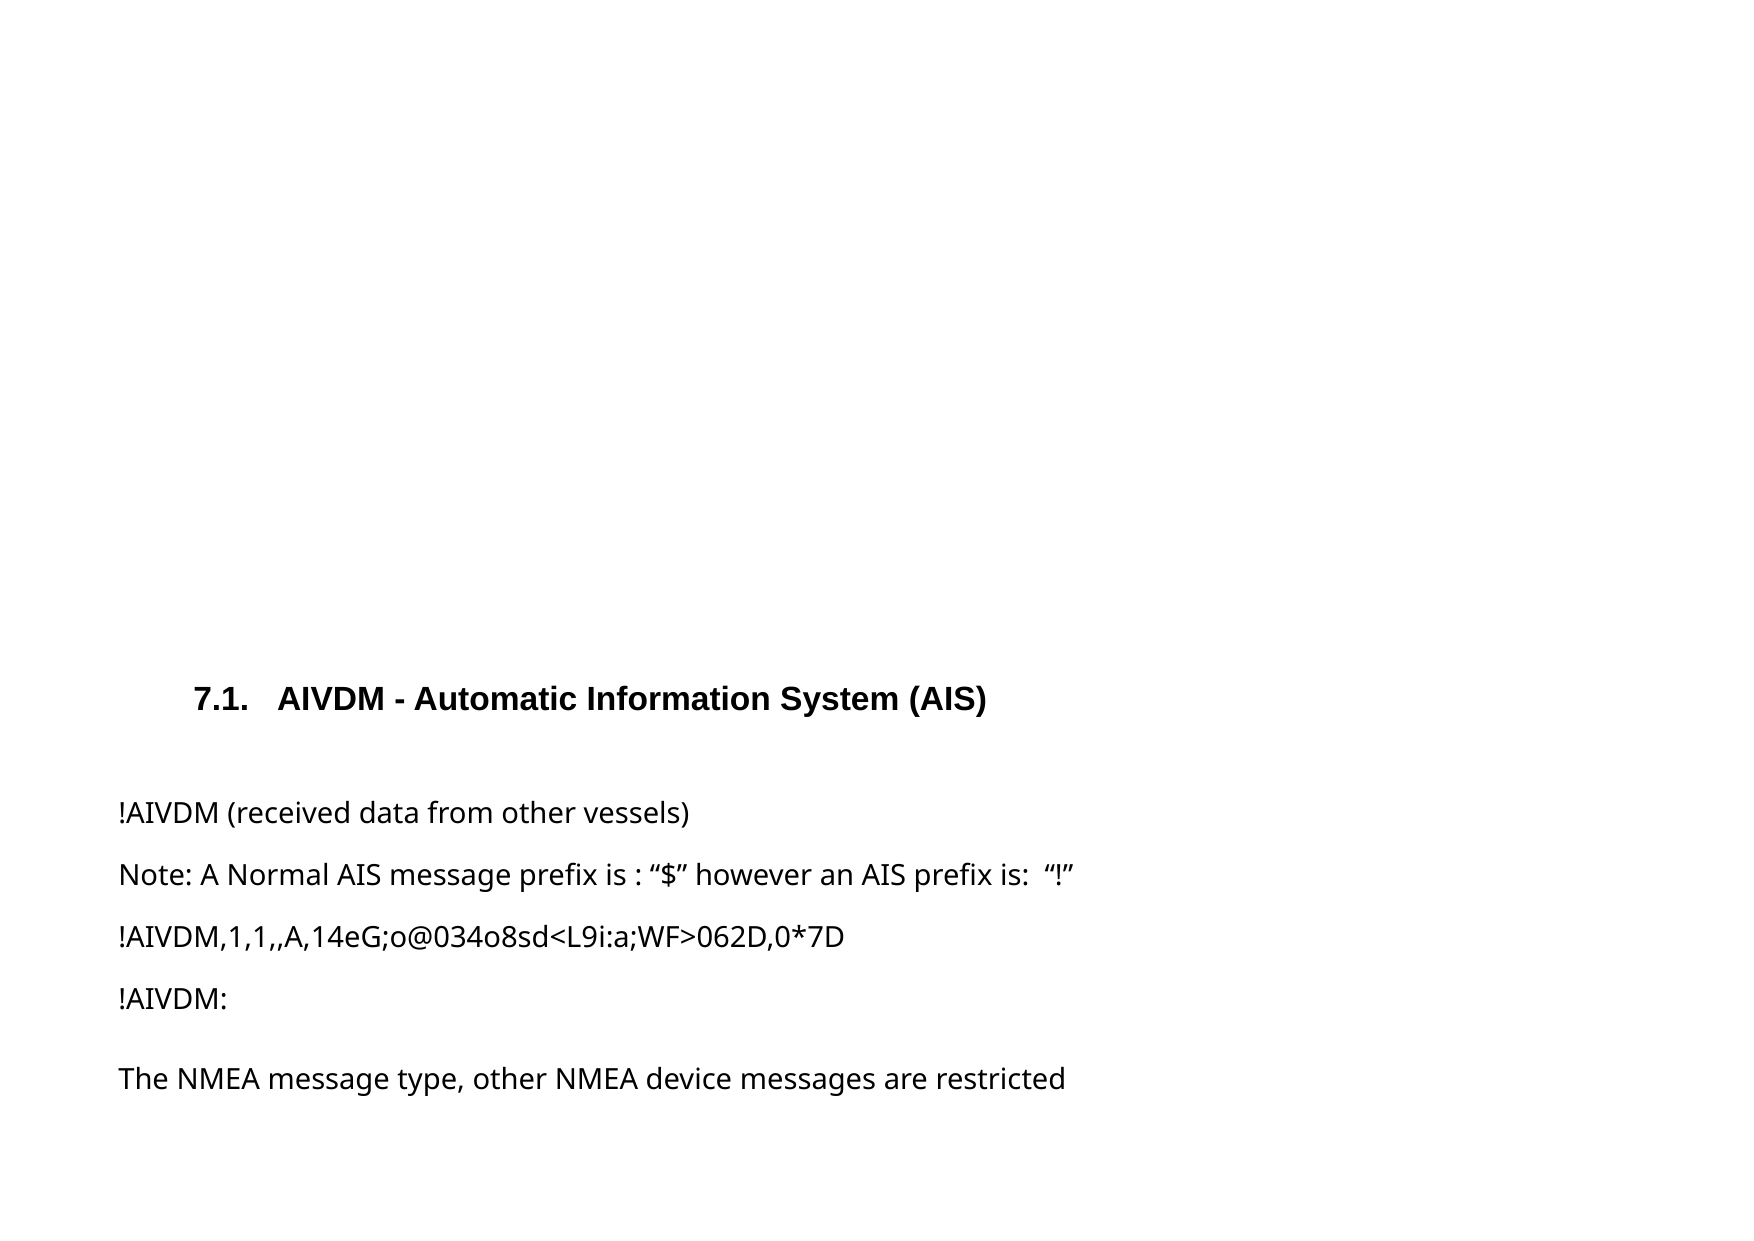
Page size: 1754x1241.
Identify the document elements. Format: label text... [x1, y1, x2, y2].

subtitle AIVDM - Automatic Information System (AIS) [193, 679, 1636, 717]
text !AIVDM (received data from other vessels) [118, 792, 1636, 832]
text Note: A Normal AIS message prefix is : “$” however an AIS prefix is: “!” [118, 854, 1636, 894]
text The NMEA message type, other NMEA device messages are restricted [118, 1058, 1636, 1098]
text !AIVDM: [118, 978, 1636, 1018]
text !AIVDM,1,1,,A,14eG;o@034o8sd<L9i:a;WF>062D,0*7D [118, 916, 1636, 956]
